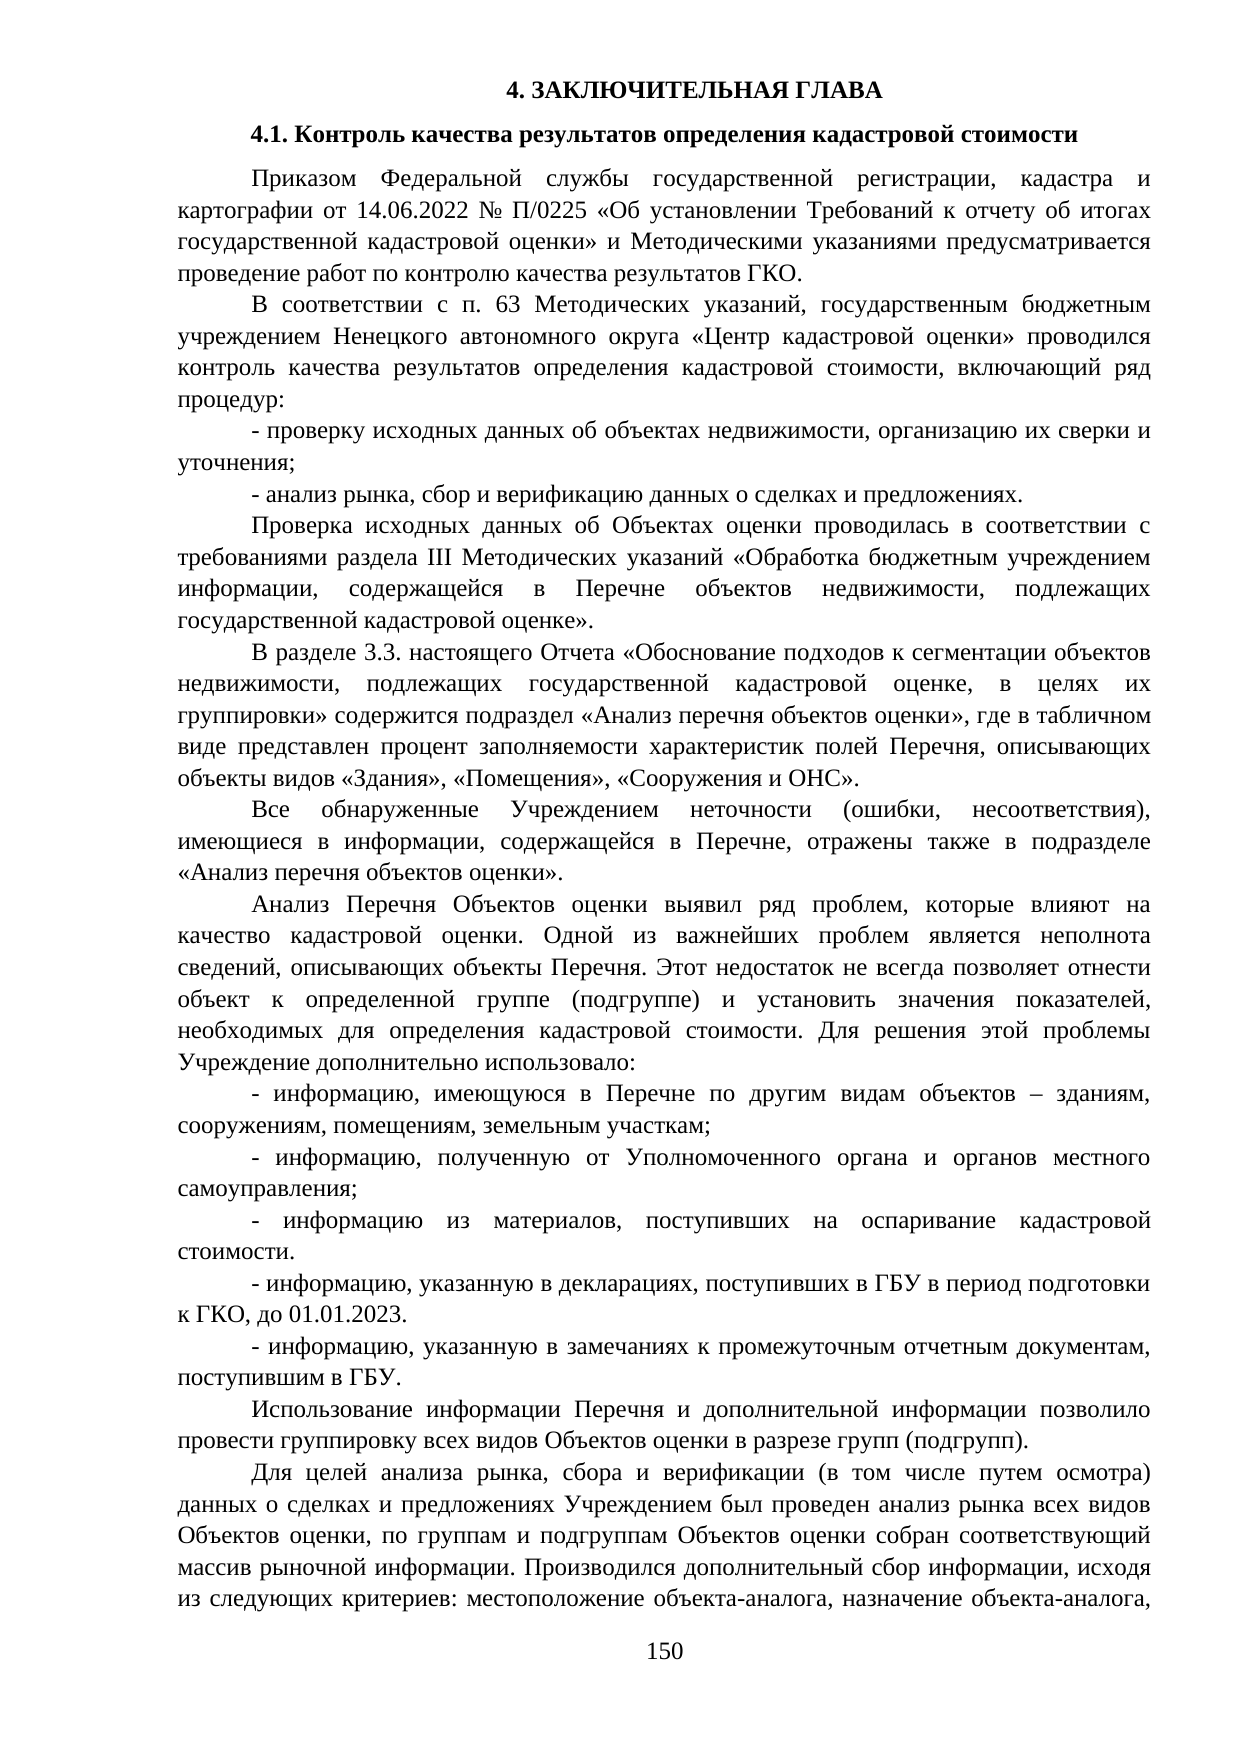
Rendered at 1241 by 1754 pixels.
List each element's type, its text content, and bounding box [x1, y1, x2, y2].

text - информацию, полученную от Уполномоченного органа и органов местного самоуправления; [177, 1142, 1152, 1202]
text В соответствии с п. 63 Методических указаний, государственным бюджетным учреждением Ненецкого автономного округа «Центр кадастровой оценки» проводился контроль качества результатов определения кадастровой стоимости, включающий ряд процедур: [177, 289, 1152, 413]
text В разделе 3.3. настоящего Отчета «Обоснование подходов к сегментации объектов недвижимости, подлежащих государственной кадастровой оценке, в целях их группировки» содержится подраздел «Анализ перечня объектов оценки», где в табличном виде представлен процент заполняемости характеристик полей Перечня, описывающих объекты видов «Здания», «Помещения», «Сооружения и ОНС». [177, 637, 1152, 792]
subtitle 4. ЗАКЛЮЧИТЕЛЬНАЯ ГЛАВА [177, 75, 1152, 104]
text - проверку исходных данных об объектах недвижимости, организацию их сверки и уточнения; [177, 416, 1152, 476]
text - информацию, указанную в замечаниях к промежуточным отчетным документам, поступившим в ГБУ. [177, 1331, 1152, 1391]
text Анализ Перечня Объектов оценки выявил ряд проблем, которые влияют на качество кадастровой оценки. Одной из важнейших проблем является неполнота сведений, описывающих объекты Перечня. Этот недостаток не всегда позволяет отнести объект к определенной группе (подгруппе) и установить значения показателей, необходимых для определения кадастровой стоимости. Для решения этой проблемы Учреждение дополнительно использовало: [177, 889, 1152, 1076]
subtitle 4.1. Контроль качества результатов определения кадастровой стоимости [177, 119, 1152, 148]
text Проверка исходных данных об Объектах оценки проводилась в соответствии с требованиями раздела III Методических указаний «Обработка бюджетным учреждением информации, содержащейся в Перечне объектов недвижимости, подлежащих государственной кадастровой оценке». [177, 510, 1152, 634]
text - анализ рынка, сбор и верификацию данных о сделках и предложениях. [177, 479, 1152, 507]
text Приказом Федеральной службы государственной регистрации, кадастра и картографии от 14.06.2022 № П/0225 «Об установлении Требований к отчету об итогах государственной кадастровой оценки» и Методическими указаниями предусматривается проведение работ по контролю качества результатов ГКО. [177, 163, 1152, 287]
text Использование информации Перечня и дополнительной информации позволило провести группировку всех видов Объектов оценки в разрезе групп (подгрупп). [177, 1394, 1152, 1454]
text - информацию, имеющуюся в Перечне по другим видам объектов – зданиям, сооружениям, помещениям, земельным участкам; [177, 1078, 1152, 1139]
text - информацию из материалов, поступивших на оспаривание кадастровой стоимости. [177, 1205, 1152, 1265]
text Все обнаруженные Учреждением неточности (ошибки, несоответствия), имеющиеся в информации, содержащейся в Перечне, отражены также в подразделе «Анализ перечня объектов оценки». [177, 794, 1152, 886]
text - информацию, указанную в декларациях, поступивших в ГБУ в период подготовки к ГКО, до 01.01.2023. [177, 1268, 1152, 1328]
text Для целей анализа рынка, сбора и верификации (в том числе путем осмотра) данных о сделках и предложениях Учреждением был проведен анализ рынка всех видов Объектов оценки, по группам и подгруппам Объектов оценки собран соответствующий массив рыночной информации. Производился дополнительный сбор информации, исходя из следующих критериев: местоположение объекта-аналога, назначение объекта-аналога, [177, 1457, 1152, 1612]
